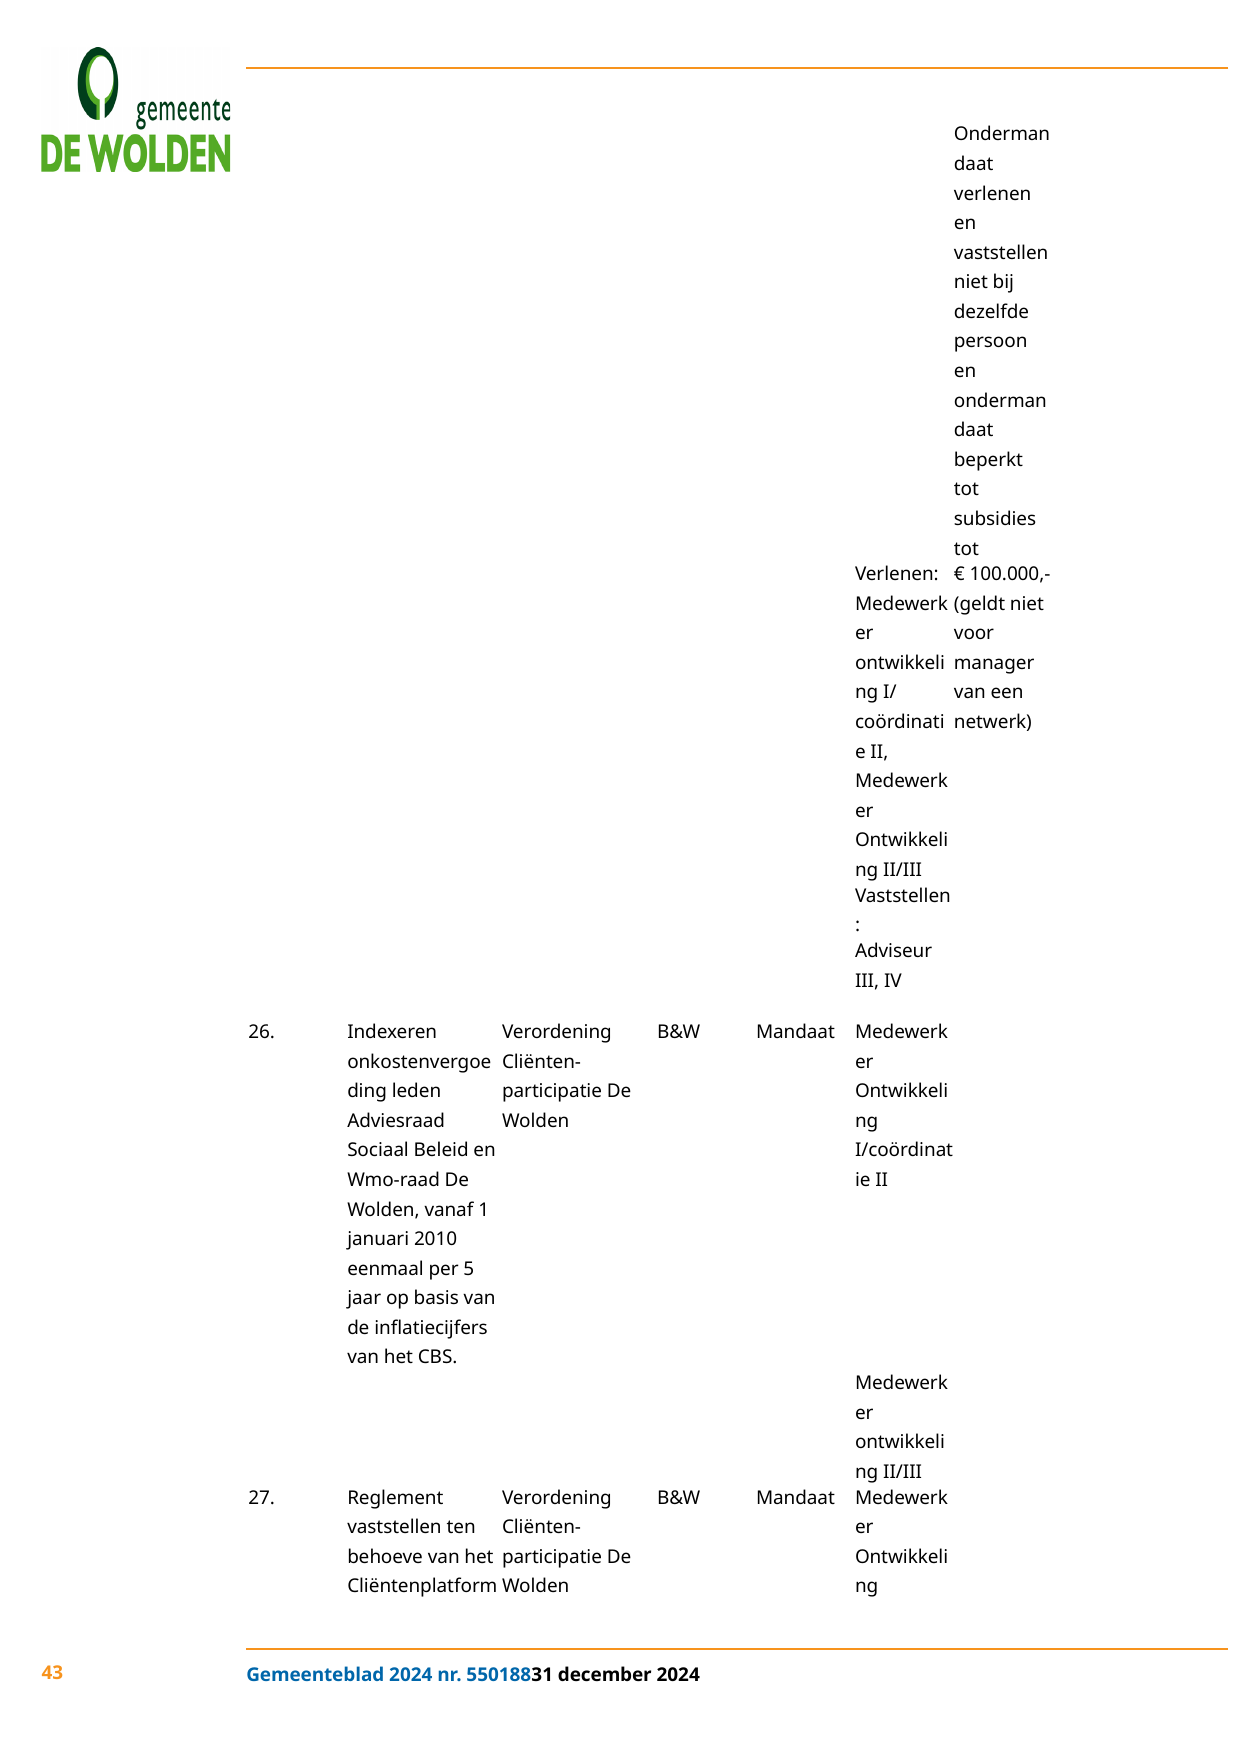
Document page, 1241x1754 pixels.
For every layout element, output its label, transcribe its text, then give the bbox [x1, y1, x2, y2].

table_cell [954, 993, 1053, 1018]
table_cell [855, 95, 954, 121]
table_cell Verordening Cliënten-participatie De Wolden [502, 1018, 657, 1369]
table_cell [248, 95, 347, 121]
table_cell [502, 937, 657, 993]
table_cell € 100.000,- (geldt niet voor manager van een netwerk) [954, 560, 1053, 882]
table_cell 26. [248, 1018, 347, 1369]
table_cell [347, 121, 502, 560]
table_cell Ondermandaat verlenen en vaststellen niet bij dezelfde persoon en ondermandaat beperkt tot subsidies tot [954, 121, 1053, 560]
table_cell [855, 121, 954, 560]
table_cell [1053, 121, 1152, 560]
table_cell [756, 882, 855, 937]
table_cell [502, 95, 657, 121]
table_cell [248, 121, 347, 560]
table_cell [657, 95, 756, 121]
table_cell [502, 993, 657, 1018]
table_cell Adviseur III, IV [855, 937, 954, 993]
table_cell Medewerker ontwikkeling II/III [855, 1370, 954, 1484]
table_cell [657, 993, 756, 1018]
table_cell [248, 1370, 347, 1484]
table_cell Vaststellen: [855, 882, 954, 937]
table_cell [756, 937, 855, 993]
table_cell [954, 937, 1053, 993]
table_cell [954, 1484, 1053, 1598]
table_cell [1053, 1484, 1152, 1598]
table_cell Verlenen: Medewerker ontwikkeling I/ coördinatie II, Medewerker Ontwikkeling II/III [855, 560, 954, 882]
table_cell Mandaat [756, 1484, 855, 1598]
table_cell [954, 1018, 1053, 1369]
table_cell 27. [248, 1484, 347, 1598]
table_cell [347, 1370, 502, 1484]
table_cell [657, 121, 756, 560]
table_cell [1053, 937, 1152, 993]
table_cell [1053, 560, 1152, 882]
table_cell Reglement vaststellen ten behoeve van het Cliëntenplatform [347, 1484, 502, 1598]
table_cell [1053, 1370, 1152, 1484]
table_cell Medewerker Ontwikkeling I/coördinatie II [855, 1018, 954, 1369]
table_cell [1053, 882, 1152, 937]
table_cell [756, 1370, 855, 1484]
table_cell [347, 882, 502, 937]
table_cell [347, 95, 502, 121]
table_cell [756, 993, 855, 1018]
table_cell [502, 121, 657, 560]
table_cell [248, 937, 347, 993]
table_cell [502, 1370, 657, 1484]
table_cell [954, 95, 1053, 121]
table_cell [657, 937, 756, 993]
table_cell Mandaat [756, 1018, 855, 1369]
picture [41, 47, 231, 172]
table_cell [954, 882, 1053, 937]
table_cell Verordening Cliënten-participatie De Wolden [502, 1484, 657, 1598]
table_cell [756, 121, 855, 560]
table_cell B&W [657, 1018, 756, 1369]
table_cell B&W [657, 1484, 756, 1598]
table_cell [657, 882, 756, 937]
table_cell [347, 560, 502, 882]
table_cell [657, 1370, 756, 1484]
table_cell [248, 560, 347, 882]
table_cell [954, 1370, 1053, 1484]
table_cell [502, 882, 657, 937]
table_cell [248, 882, 347, 937]
table_cell Medewerker Ontwikkeling [855, 1484, 954, 1598]
table_cell [1053, 1018, 1152, 1369]
table_cell Indexeren onkostenvergoeding leden Adviesraad Sociaal Beleid en Wmo-raad De Wolden, vanaf 1 januari 2010 eenmaal per 5 jaar op basis van de inflatiecijfers van het CBS. [347, 1018, 502, 1369]
table_cell [756, 560, 855, 882]
table_cell [1053, 95, 1152, 121]
table_cell [1053, 993, 1152, 1018]
table_cell [347, 937, 502, 993]
table_cell [502, 560, 657, 882]
table_cell [248, 993, 347, 1018]
table_cell [657, 560, 756, 882]
table_cell [855, 993, 954, 1018]
table_cell [347, 993, 502, 1018]
table_cell [756, 95, 855, 121]
